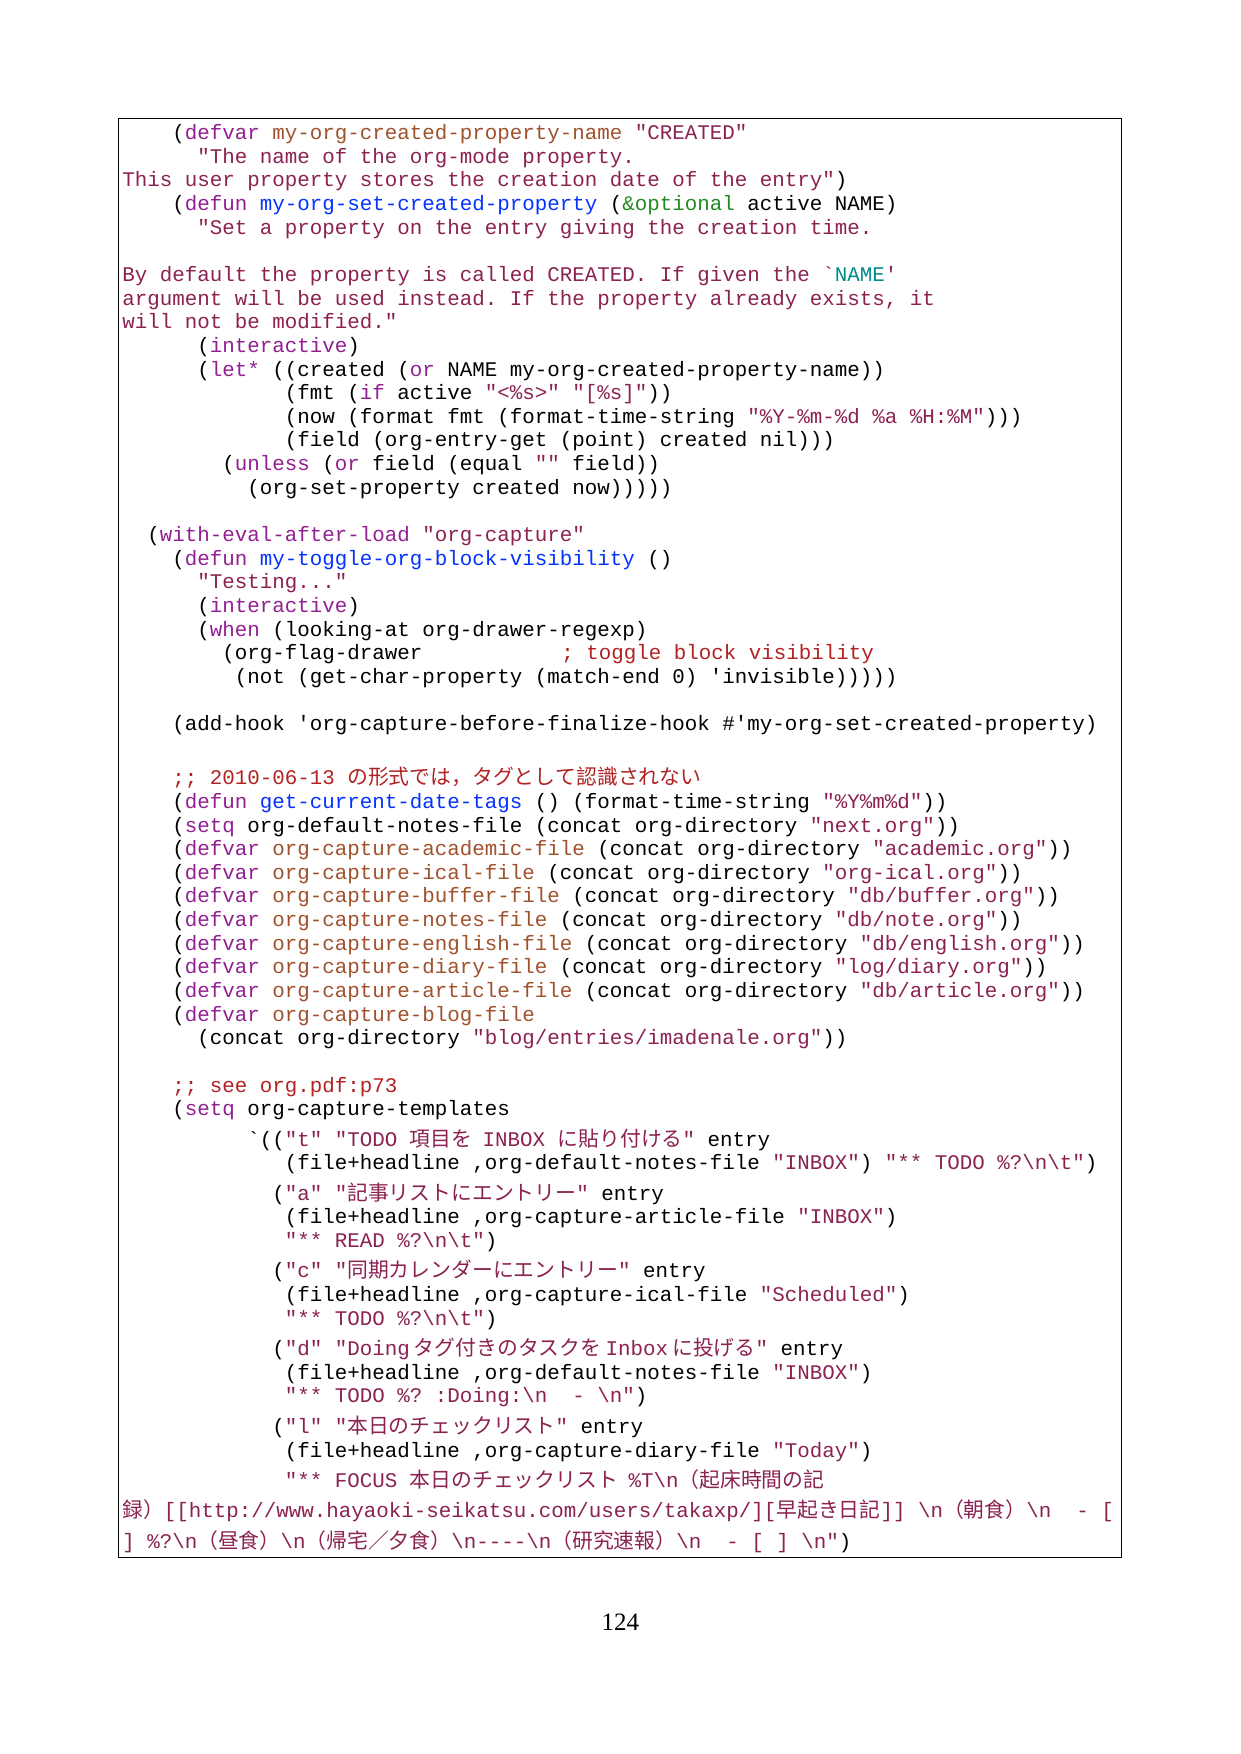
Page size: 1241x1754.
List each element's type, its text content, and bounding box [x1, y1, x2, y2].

text (add-hook 'org-capture-before-finalize-hook #'my-org-set-created-property) [119, 709, 1121, 733]
text "Set a property on the entry giving the creation time. [119, 213, 1121, 236]
text (file+headline ,org-capture-ical-file "Scheduled") [119, 1280, 1121, 1304]
text (setq org-capture-templates [119, 1094, 1121, 1118]
text (defvar org-capture-academic-file (concat org-directory "academic.org")) [119, 834, 1121, 858]
text "** TODO %? :Doing:\n - \n") [119, 1382, 1121, 1405]
text (defun get-current-date-tags () (format-time-string "%Y%m%d")) [119, 787, 1121, 811]
text (defun my-toggle-org-block-visibility () [119, 544, 1121, 567]
text (defvar org-capture-article-file (concat org-directory "db/article.org")) [119, 976, 1121, 1000]
text (concat org-directory "blog/entries/imadenale.org")) [119, 1023, 1121, 1047]
text (org-set-property created now))))) [119, 473, 1121, 496]
text (file+headline ,org-default-notes-file "INBOX") "** TODO %?\n\t") [119, 1148, 1121, 1172]
text "The name of the org-mode property. [119, 142, 1121, 165]
text `(("t" "TODO 項目を INBOX に貼り付ける" entry [119, 1118, 1121, 1148]
text (defvar org-capture-ical-file (concat org-directory "org-ical.org")) [119, 858, 1121, 882]
text (unless (or field (equal "" field)) [119, 449, 1121, 473]
text "Testing..." [119, 567, 1121, 591]
text (org-flag-drawer ; toggle block visibility [119, 638, 1121, 662]
text (interactive) [119, 591, 1121, 615]
text ("d" "Doingタグ付きのタスクをInboxに投げる" entry [119, 1327, 1121, 1358]
text (defun my-org-set-created-property (&optional active NAME) [119, 189, 1121, 213]
text (file+headline ,org-default-notes-file "INBOX") [119, 1358, 1121, 1382]
text By default the property is called CREATED. If given the `NAME' [119, 260, 1121, 284]
text (with-eval-after-load "org-capture" [119, 520, 1121, 544]
text (not (get-char-property (match-end 0) 'invisible))))) [119, 662, 1121, 686]
text argument will be used instead. If the property already exists, it [119, 284, 1121, 307]
text (defvar org-capture-diary-file (concat org-directory "log/diary.org")) [119, 952, 1121, 976]
text ("c" "同期カレンダーにエントリー" entry [119, 1250, 1121, 1280]
text (defvar org-capture-notes-file (concat org-directory "db/note.org")) [119, 905, 1121, 929]
text (interactive) [119, 331, 1121, 354]
text (file+headline ,org-capture-article-file "INBOX") [119, 1202, 1121, 1226]
text (let* ((created (or NAME my-org-created-property-name)) [119, 354, 1121, 378]
text (fmt (if active "<%s>" "[%s]")) [119, 378, 1121, 402]
text ;; 2010-06-13 の形式では，タグとして認識されない [119, 757, 1121, 787]
text "** READ %?\n\t") [119, 1226, 1121, 1250]
text (field (org-entry-get (point) created nil))) [119, 426, 1121, 449]
text "** TODO %?\n\t") [119, 1304, 1121, 1327]
text ("a" "記事リストにエントリー" entry [119, 1172, 1121, 1202]
text (setq org-default-notes-file (concat org-directory "next.org")) [119, 811, 1121, 834]
text (defvar org-capture-english-file (concat org-directory "db/english.org")) [119, 929, 1121, 952]
text (file+headline ,org-capture-diary-file "Today") [119, 1436, 1121, 1459]
text "** FOCUS 本日のチェックリスト %T\n（起床時間の記録）[[http://www.hayaoki-seikatsu.com/users/takaxp/][早起き日記]] \n（朝食）\n - [ ] %?\n（昼食）\n（帰宅／夕食）\n----\n（研究速報）\n - [ ] \n") [119, 1459, 1121, 1557]
text (now (format fmt (format-time-string "%Y-%m-%d %a %H:%M"))) [119, 402, 1121, 426]
text This user property stores the creation date of the entry") [119, 165, 1121, 189]
text ("l" "本日のチェックリスト" entry [119, 1405, 1121, 1436]
text will not be modified." [119, 307, 1121, 331]
text (defvar my-org-created-property-name "CREATED" [119, 119, 1121, 142]
text (defvar org-capture-buffer-file (concat org-directory "db/buffer.org")) [119, 882, 1121, 905]
text (defvar org-capture-blog-file [119, 1000, 1121, 1023]
text (when (looking-at org-drawer-regexp) [119, 615, 1121, 638]
text ;; see org.pdf:p73 [119, 1071, 1121, 1094]
